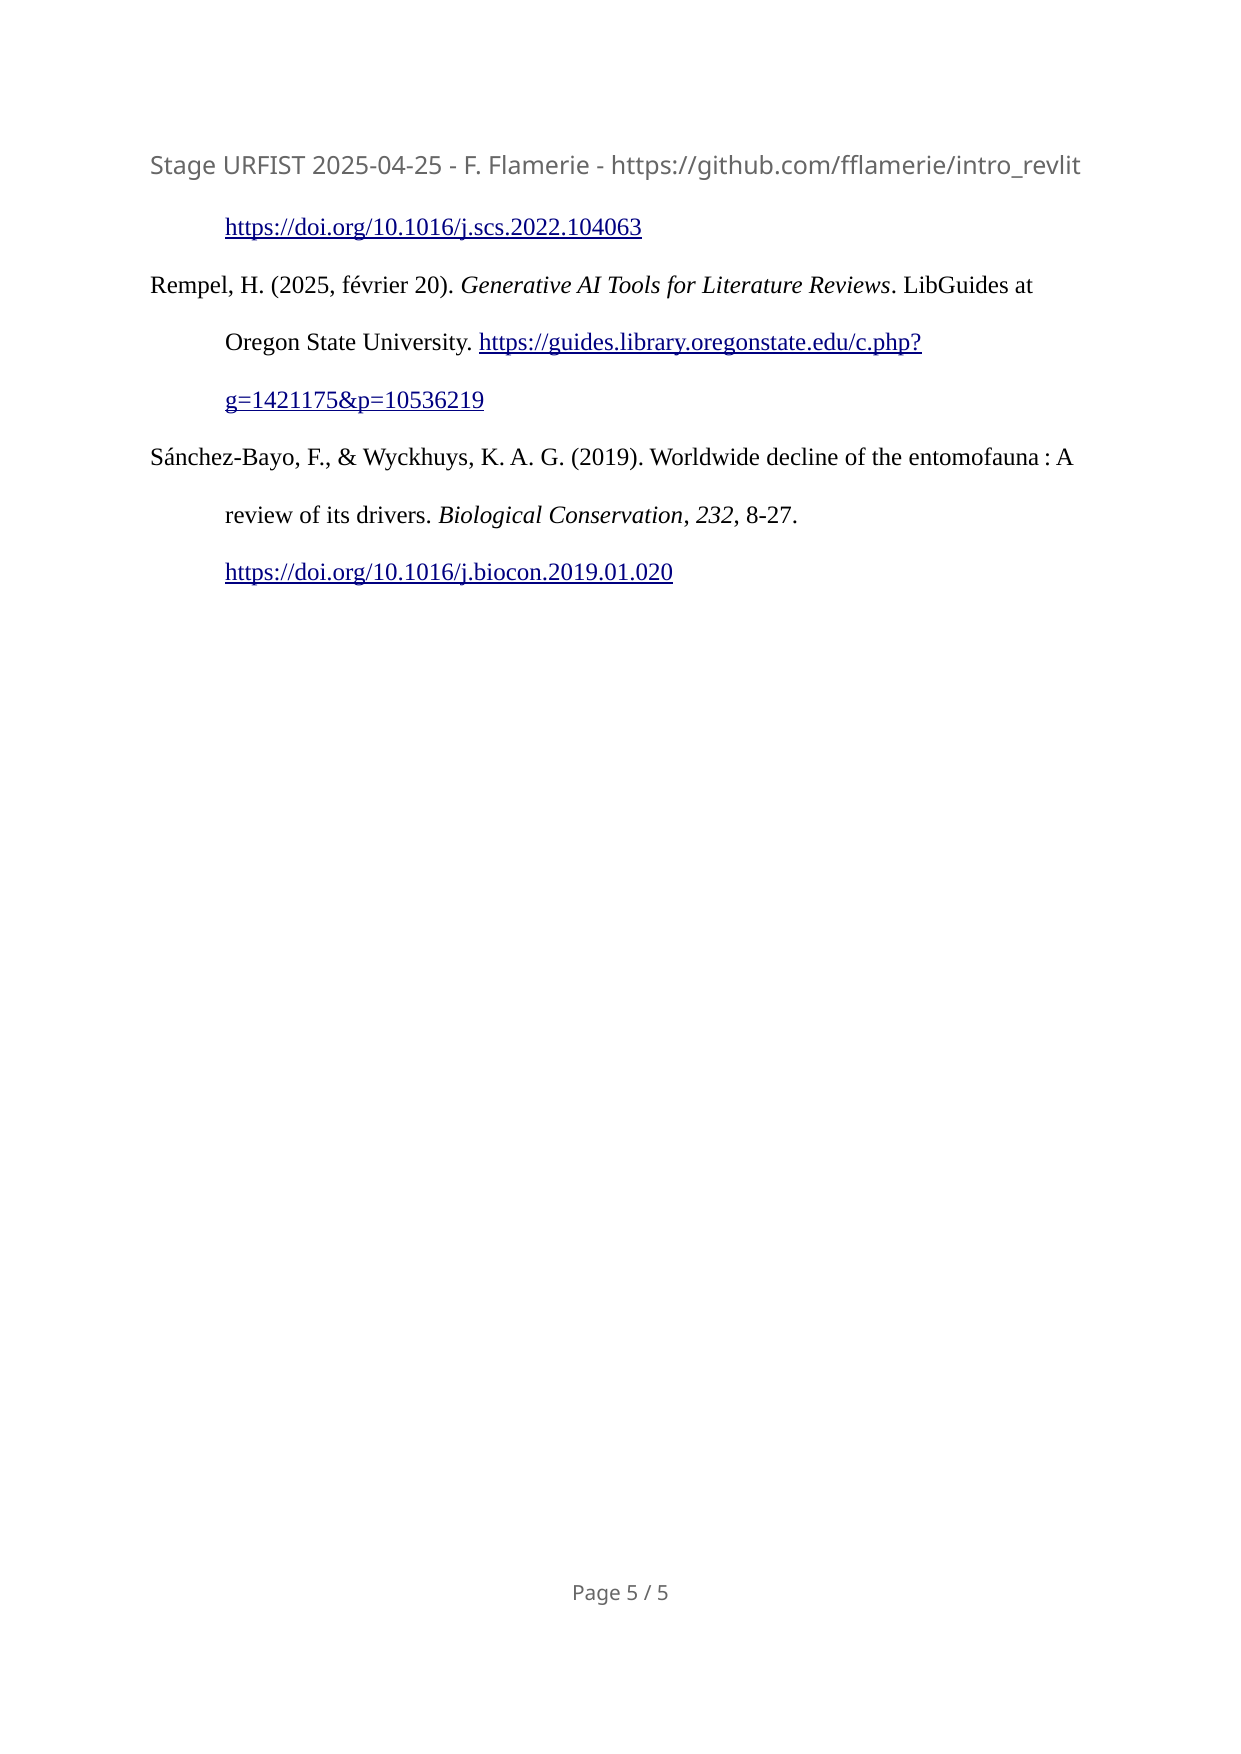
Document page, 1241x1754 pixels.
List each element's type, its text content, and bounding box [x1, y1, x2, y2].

text https://doi.org/10.1016/j.scs.2022.104063 [150, 212, 1090, 241]
text Sánchez-Bayo, F., & Wyckhuys, K. A. G. (2019). Worldwide decline of the entomofauna : A review of its drivers. Biological Conservation, 232, 8‑27. https://doi.org/10.1016/j.biocon.2019.01.020 [150, 442, 1090, 586]
text Rempel, H. (2025, février 20). Generative AI Tools for Literature Reviews. LibGuides at Oregon State University. https://guides.library.oregonstate.edu/c.php?g=1421175&p=10536219 [150, 270, 1090, 414]
